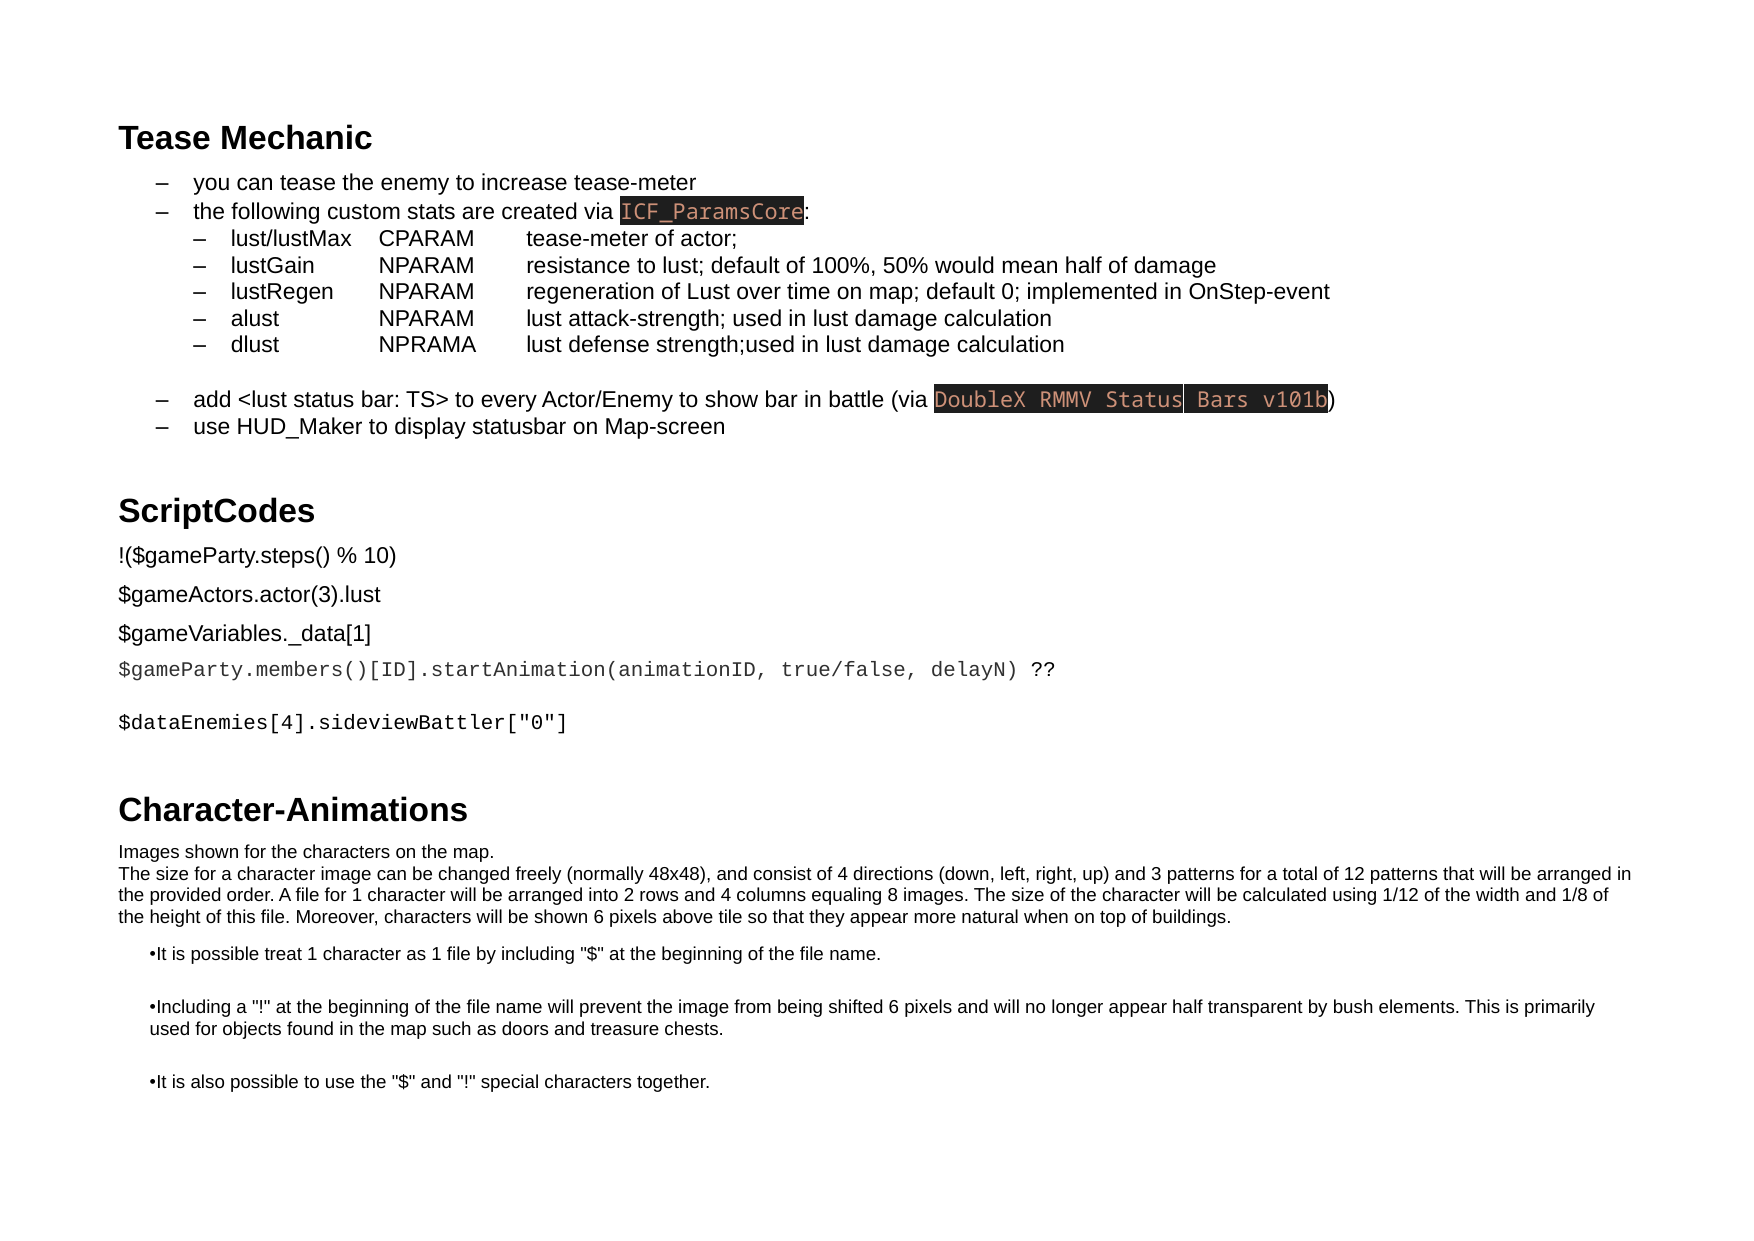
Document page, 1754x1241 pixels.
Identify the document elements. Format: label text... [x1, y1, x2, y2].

list lustGain NPARAM resistance to lust; default of 100%, 50% would mean half of damage [193, 252, 1636, 278]
text $gameActors.actor(3).lust [118, 581, 1636, 607]
list Including a "!" at the beginning of the file name will prevent the image from being shifted 6 pixels and will no longer appear half transparent by bush elements. This is primarily used for objects found in the map such as doors and treasure chests. [118, 996, 1636, 1039]
text $gameParty.members()[ID].startAnimation(animationID, true/false, delayN) ?? [118, 659, 1636, 682]
list alust NPARAM lust attack-strength; used in lust damage calculation [193, 304, 1636, 331]
list It is also possible to use the "$" and "!" special characters together. [118, 1070, 1636, 1092]
subtitle ScriptCodes [118, 491, 1636, 530]
text $gameVariables._data[1] [118, 620, 1636, 646]
subtitle Character-Animations [118, 790, 1636, 829]
subtitle Tease Mechanic [118, 118, 1636, 157]
text Images shown for the characters on the map. The size for a character image can be changed freely (normally 48x48), and consist of 4 directions (down, left, right, up) and 3 patterns for a total of 12 patterns that will be arranged in the provided order. A file for 1 character will be arranged into 2 rows and 4 columns equaling 8 images. The size of the character will be calculated using 1/12 of the width and 1/8 of the height of this file. Moreover, characters will be shown 6 pixels above tile so that they appear more natural when on top of buildings. [118, 841, 1636, 927]
list lustRegen NPARAM regeneration of Lust over time on map; default 0; implemented in OnStep-event [193, 278, 1636, 304]
list lust/lustMax CPARAM tease-meter of actor; [193, 225, 1636, 252]
text $dataEnemies[4].sideviewBattler["0"] [118, 712, 1636, 736]
list It is possible treat 1 character as 1 file by including "$" at the beginning of the file name. [118, 943, 1636, 965]
list use HUD_Maker to display statusbar on Map-screen [156, 413, 1636, 440]
text !($gameParty.steps() % 10) [118, 542, 1636, 568]
list add <lust status bar: TS> to every Actor/Enemy to show bar in battle (via DoubleX RMMV Status Bars v101b) [156, 383, 1636, 413]
list the following custom stats are created via ICF_ParamsCore: [156, 196, 1636, 225]
list dlust NPRAMA lust defense strength;used in lust damage calculation [193, 331, 1636, 357]
list you can tease the enemy to increase tease-meter [156, 169, 1636, 196]
